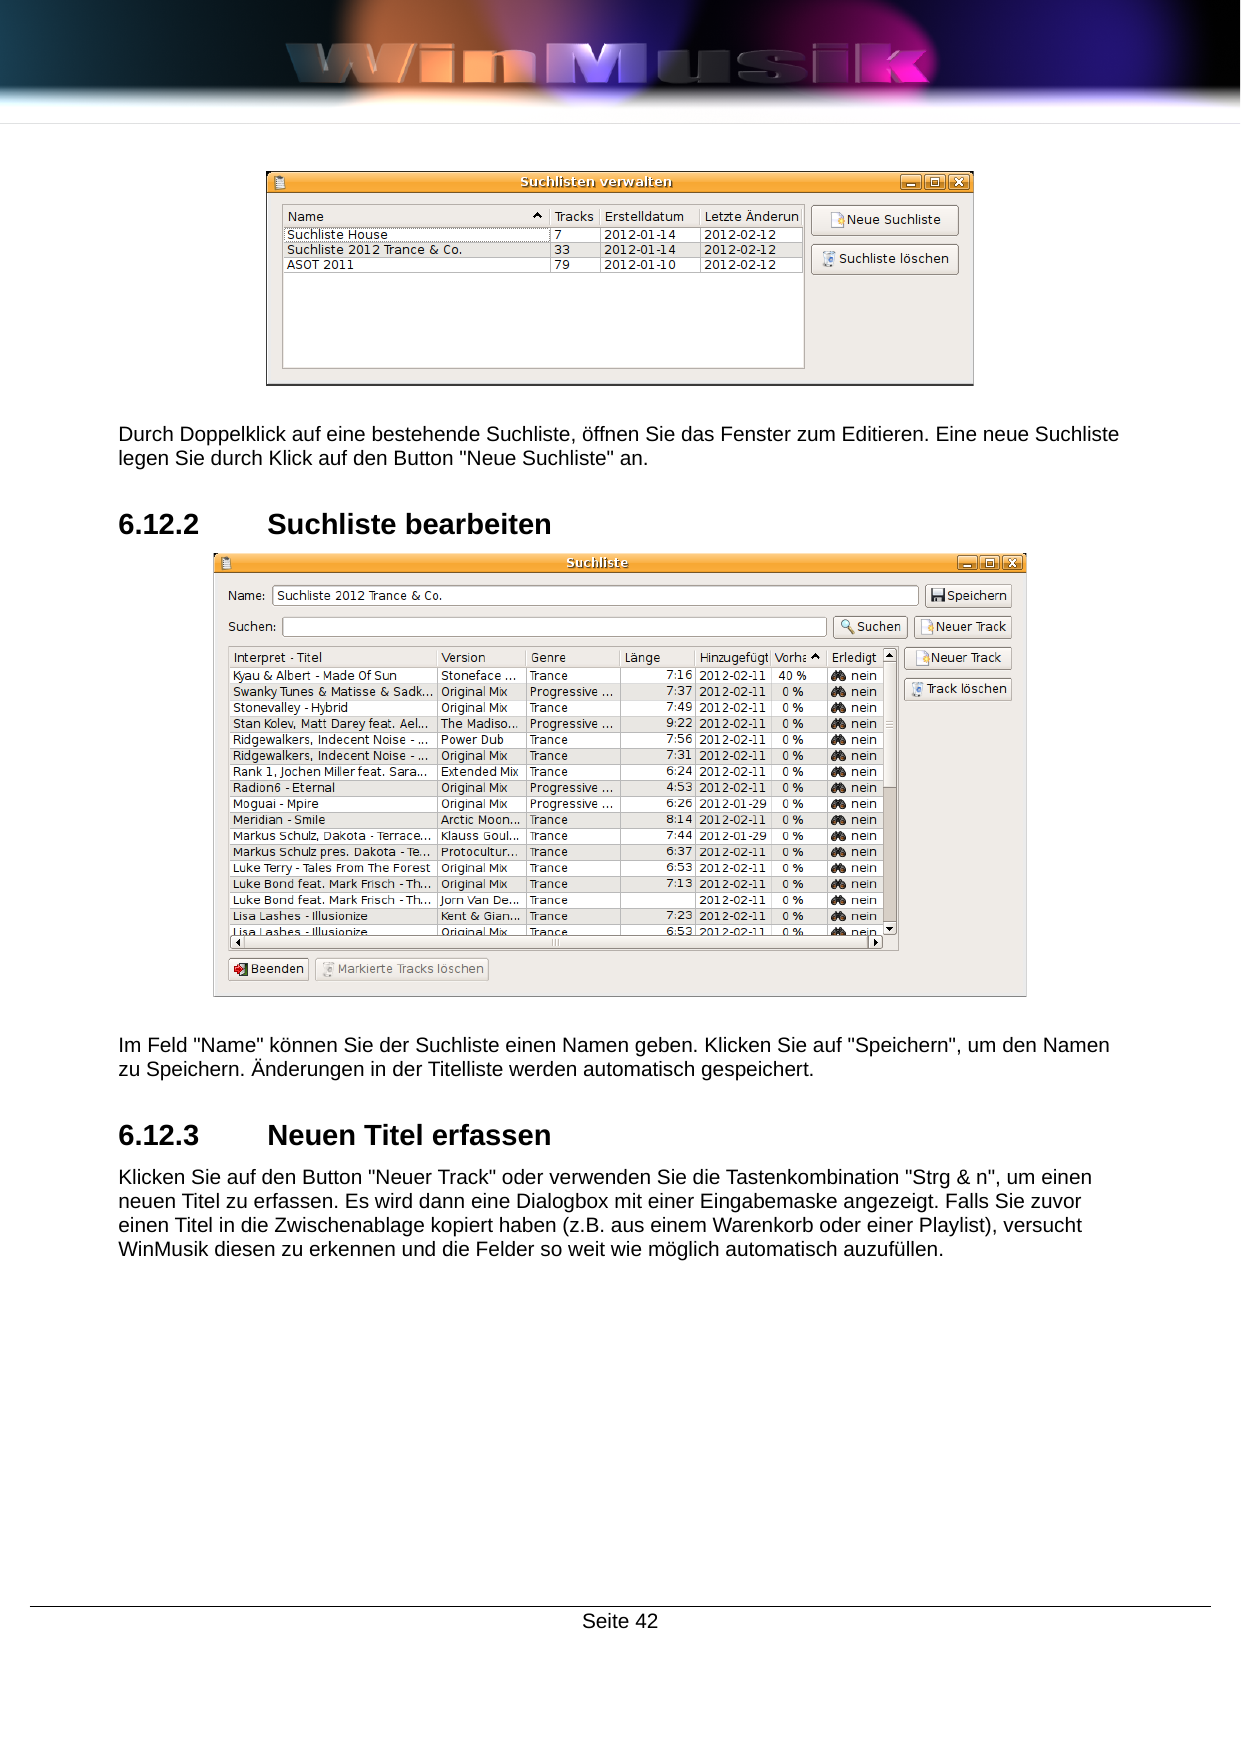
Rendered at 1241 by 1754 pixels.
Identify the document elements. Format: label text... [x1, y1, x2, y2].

picture [266, 171, 974, 386]
subtitle Neuen Titel erfassen [118, 1118, 1122, 1152]
picture [213, 553, 1027, 997]
subtitle Suchliste bearbeiten [118, 507, 1122, 541]
text Durch Doppelklick auf eine bestehende Suchliste, öffnen Sie das Fenster zum Editieren. Eine neue Suchliste legen Sie durch Klick auf den Button "Neue Suchliste" an. [118, 422, 1122, 469]
text Klicken Sie auf den Button "Neuer Track" oder verwenden Sie die Tastenkombination "Strg & n", um einen neuen Titel zu erfassen. Es wird dann eine Dialogbox mit einer Eingabemaske angezeigt. Falls Sie zuvor einen Titel in die Zwischenablage kopiert haben (z.B. aus einem Warenkorb oder einer Playlist), versucht WinMusik diesen zu erkennen und die Felder so weit wie möglich automatisch auzufüllen. [118, 1164, 1122, 1260]
text Im Feld "Name" können Sie der Suchliste einen Namen geben. Klicken Sie auf "Speichern", um den Namen zu Speichern. Änderungen in der Titelliste werden automatisch gespeichert. [118, 1033, 1122, 1081]
